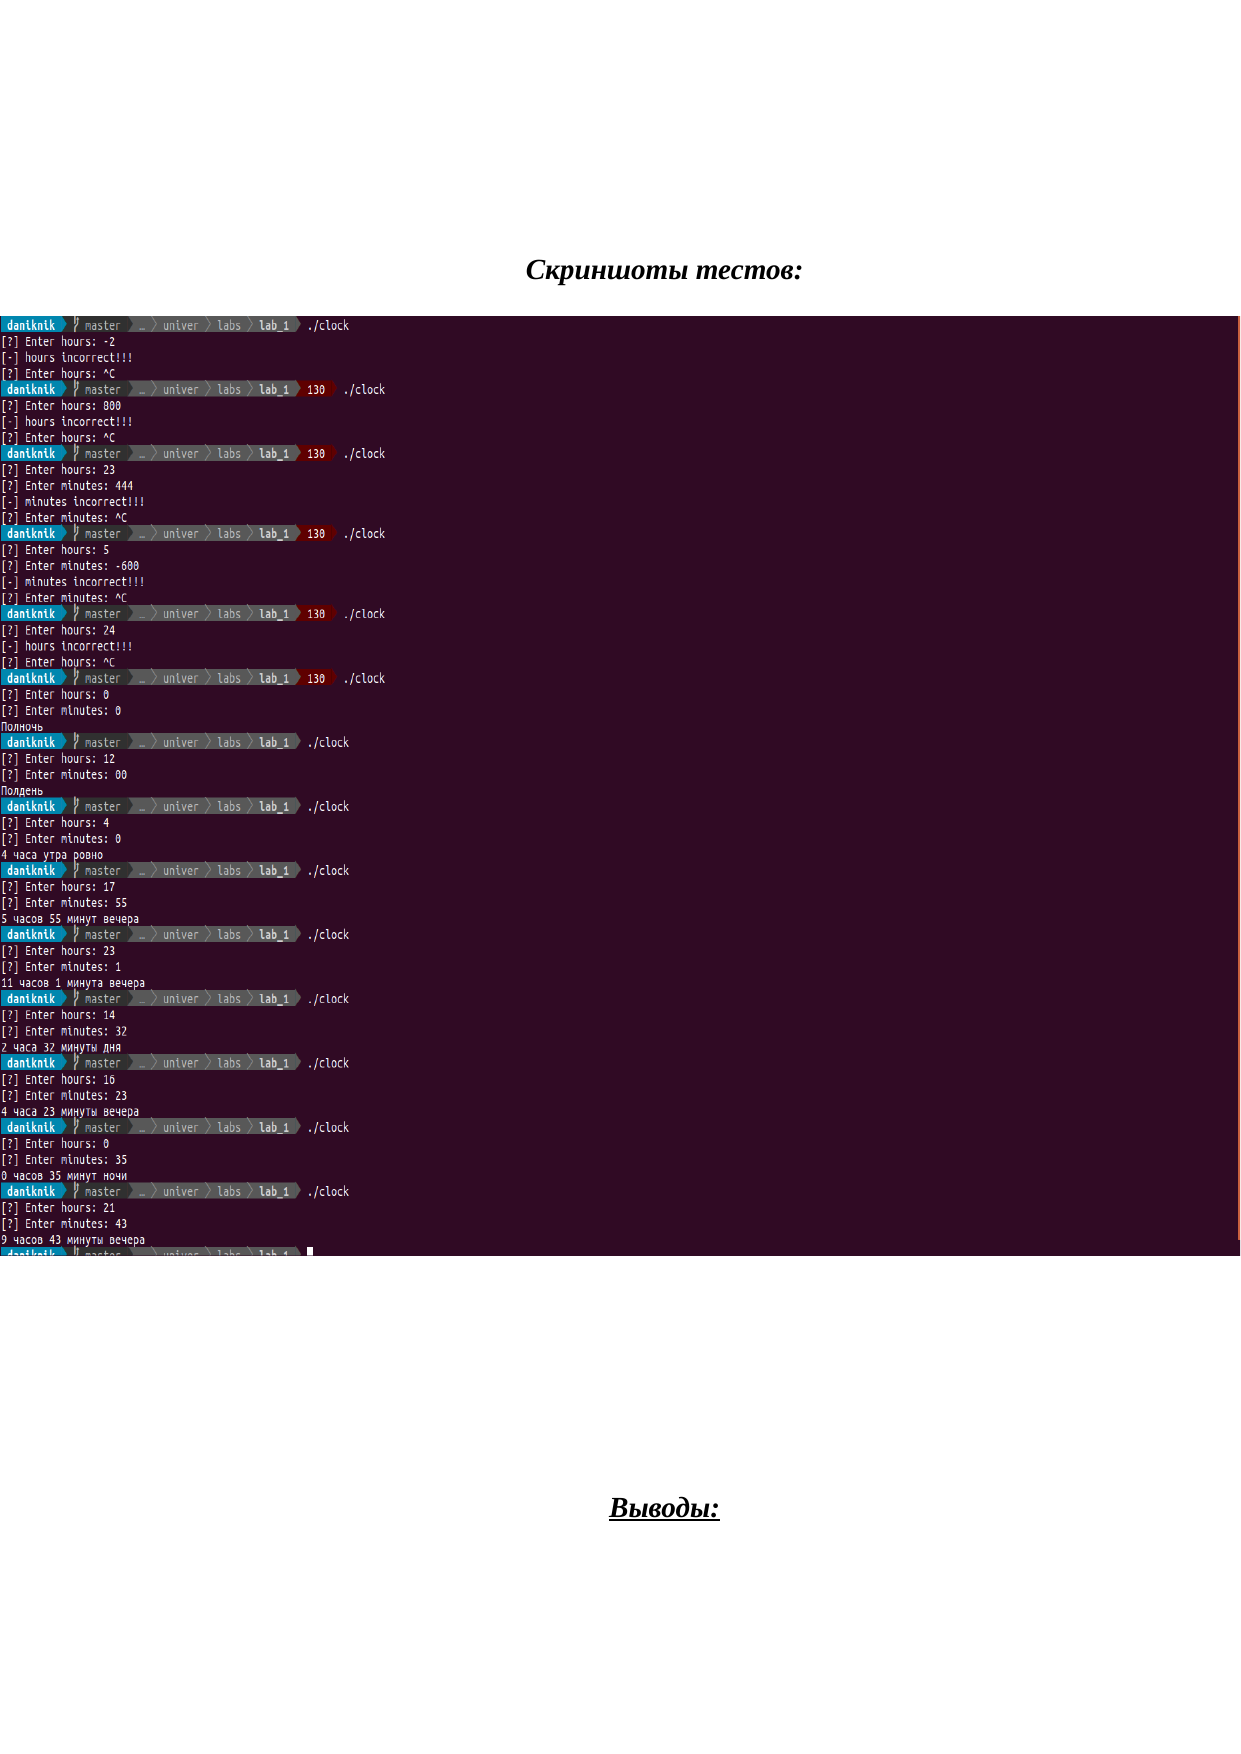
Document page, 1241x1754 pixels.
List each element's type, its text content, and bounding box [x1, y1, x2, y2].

picture [0, 316, 1241, 1256]
text Выводы: [177, 1490, 1152, 1523]
text Скриншоты тестов: [177, 252, 1152, 286]
